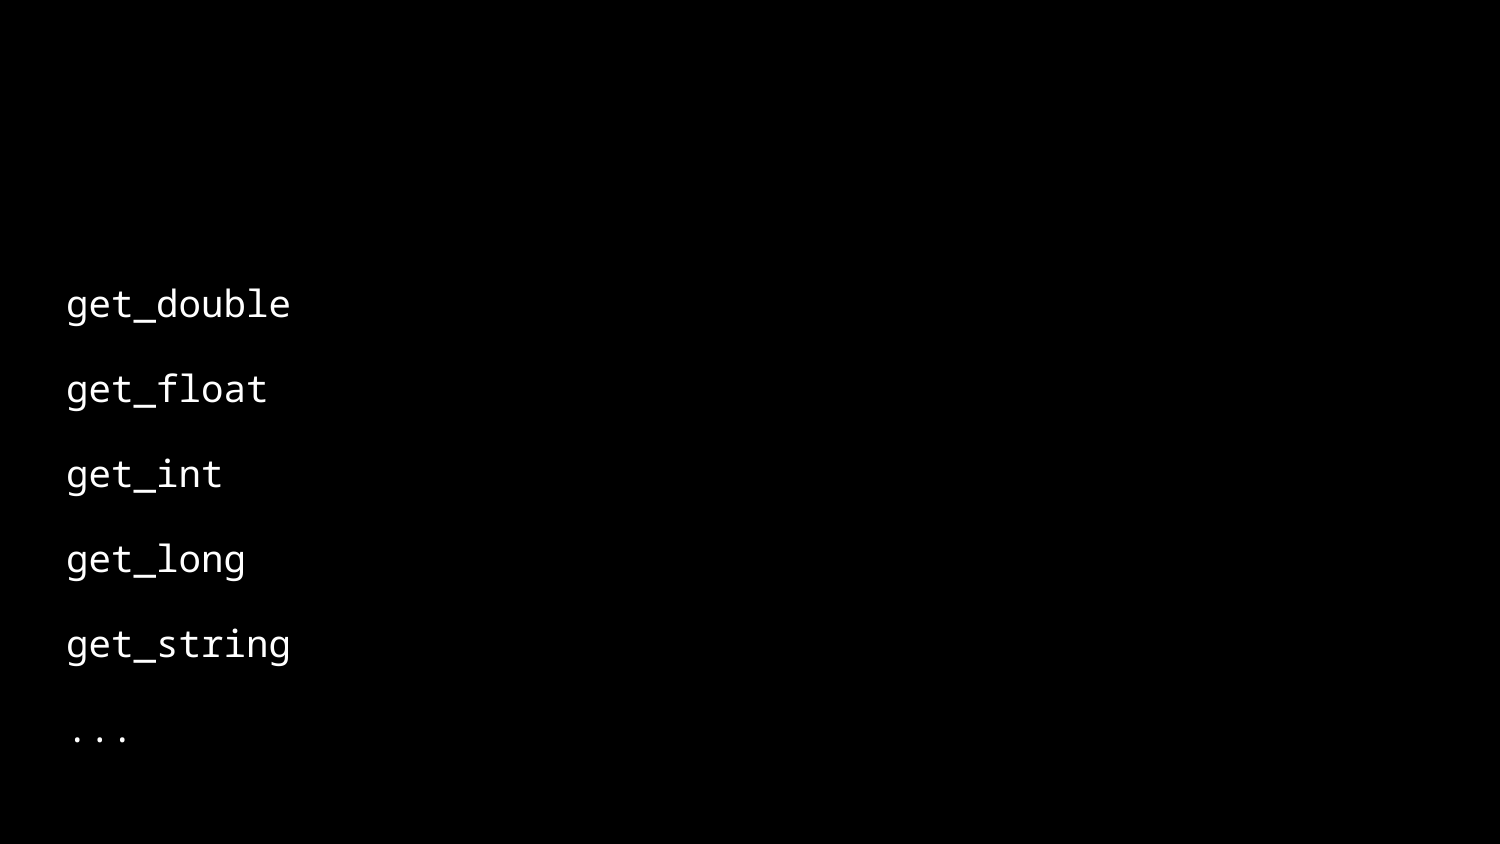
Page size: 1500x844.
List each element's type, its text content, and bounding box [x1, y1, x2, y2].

list get_char get_double get_float get_int get_long get_string ... [51, 189, 1449, 750]
